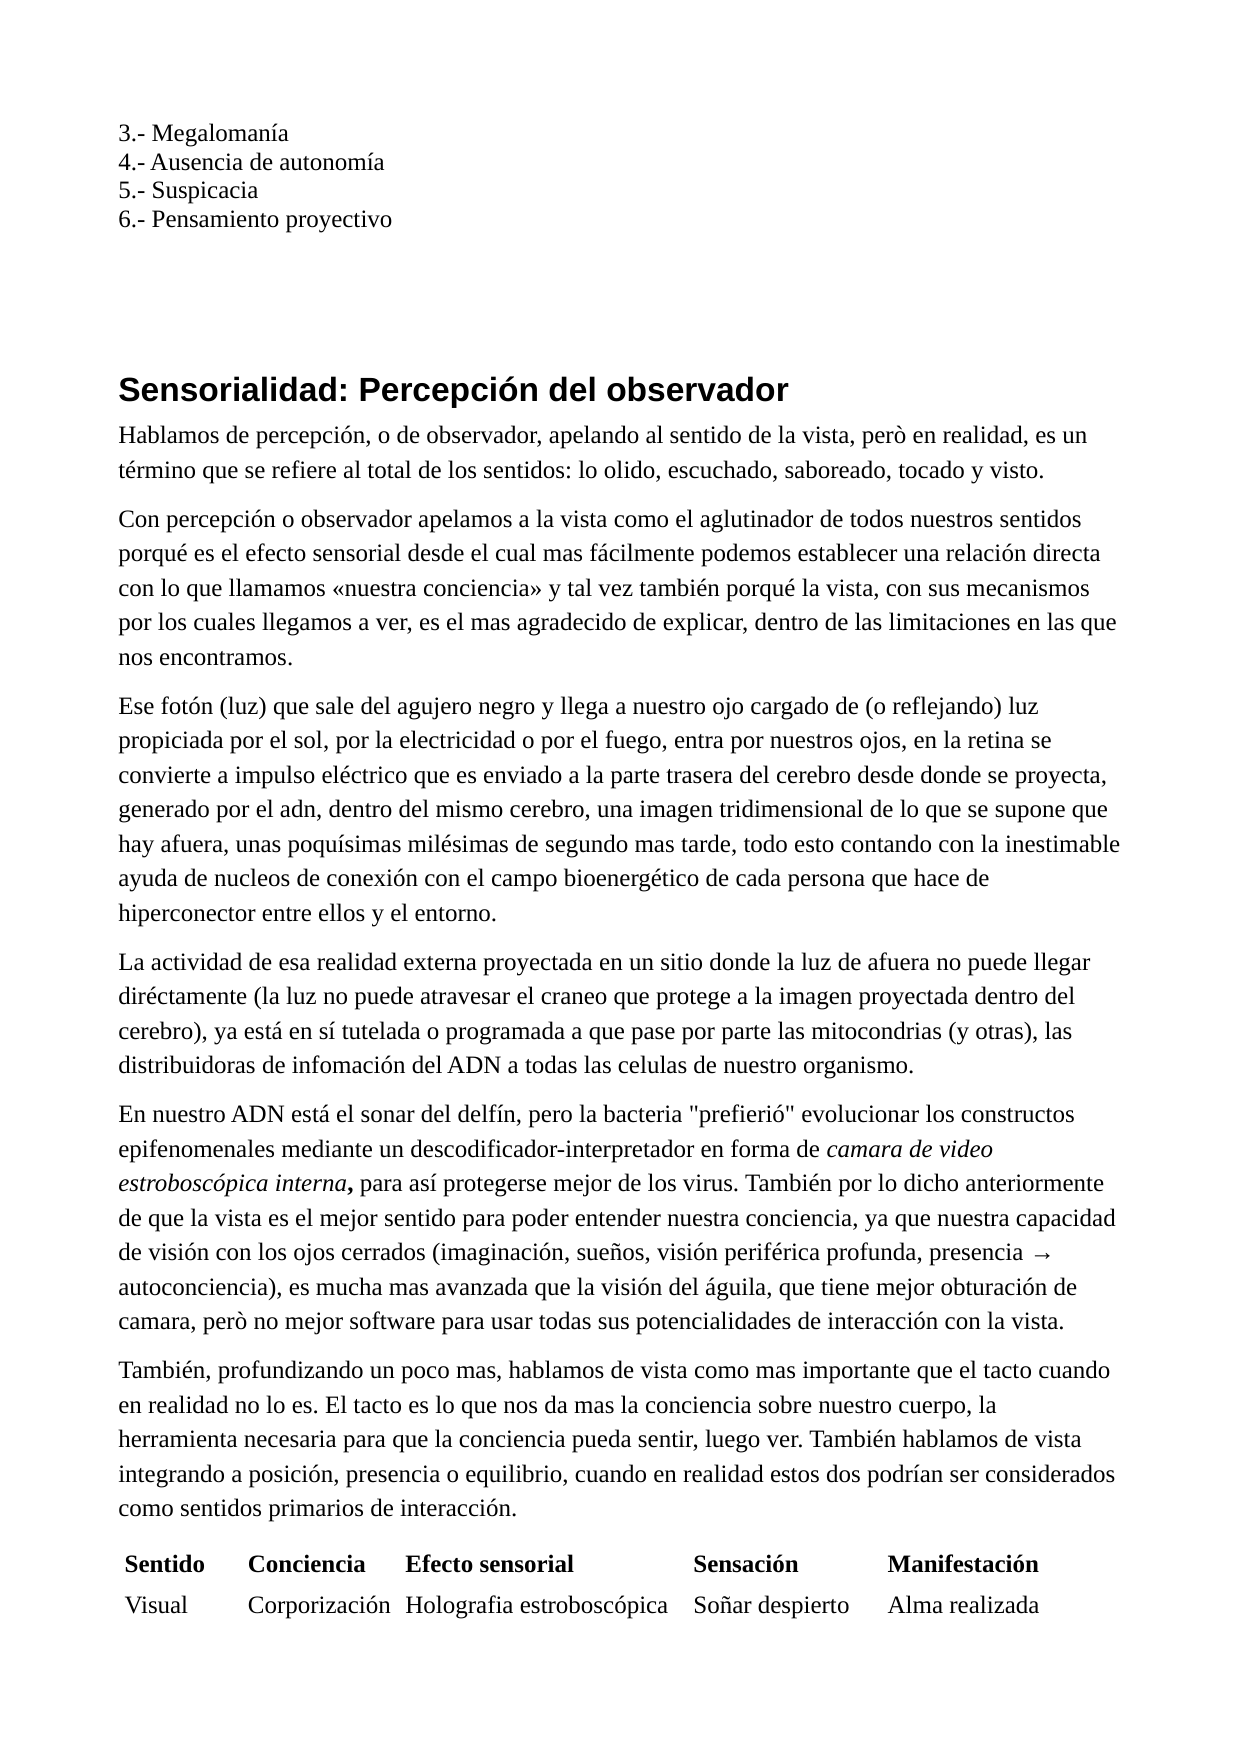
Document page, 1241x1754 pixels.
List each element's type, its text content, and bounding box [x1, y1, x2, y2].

table_cell Corporización [241, 1584, 399, 1625]
text 4.- Ausencia de autonomía [118, 147, 1122, 176]
text 5.- Suspicacia [118, 176, 1122, 204]
table_cell Alma realizada [881, 1584, 1110, 1625]
table_cell Visual [118, 1584, 241, 1625]
text La actividad de esa realidad externa proyectada en un sitio donde la luz de afuera no puede llegar diréctamente (la luz no puede atravesar el craneo que protege a la imagen proyectada dentro del cerebro), ya está en sí tutelada o programada a que pase por parte las mitocondrias (y otras), las distribuidoras de infomación del ADN a todas las celulas de nuestro organismo. [118, 947, 1122, 1079]
text 6.- Pensamiento proyectivo [118, 204, 1122, 233]
table_header Manifestación [881, 1543, 1110, 1584]
text Hablamos de percepción, o de observador, apelando al sentido de la vista, però en realidad, es un término que se refiere al total de los sentidos: lo olido, escuchado, saboreado, tocado y visto. [118, 421, 1122, 484]
table_cell Soñar despierto [687, 1584, 881, 1625]
table_header Conciencia [241, 1543, 399, 1584]
subtitle Sensorialidad: Percepción del observador [118, 369, 1122, 408]
table_header Sentido [118, 1543, 241, 1584]
text Ese fotón (luz) que sale del agujero negro y llega a nuestro ojo cargado de (o reflejando) luz propiciada por el sol, por la electricidad o por el fuego, entra por nuestros ojos, en la retina se convierte a impulso eléctrico que es enviado a la parte trasera del cerebro desde donde se proyecta, generado por el adn, dentro del mismo cerebro, una imagen tridimensional de lo que se supone que hay afuera, unas poquísimas milésimas de segundo mas tarde, todo esto contando con la inestimable ayuda de nucleos de conexión con el campo bioenergético de cada persona que hace de hiperconector entre ellos y el entorno. [118, 691, 1122, 927]
table_header Efecto sensorial [399, 1543, 687, 1584]
text En nuestro ADN está el sonar del delfín, pero la bacteria "prefierió" evolucionar los constructos epifenomenales mediante un descodificador-interpretador en forma de camara de video estroboscópica interna, para así protegerse mejor de los virus. También por lo dicho anteriormente de que la vista es el mejor sentido para poder entender nuestra conciencia, ya que nuestra capacidad de visión con los ojos cerrados (imaginación, sueños, visión periférica profunda, presencia → autoconciencia), es mucha mas avanzada que la visión del águila, que tiene mejor obturación de camara, però no mejor software para usar todas sus potencialidades de interacción con la vista. [118, 1099, 1122, 1335]
text También, profundizando un poco mas, hablamos de vista como mas importante que el tacto cuando en realidad no lo es. El tacto es lo que nos da mas la conciencia sobre nuestro cuerpo, la herramienta necesaria para que la conciencia pueda sentir, luego ver. También hablamos de vista integrando a posición, presencia o equilibrio, cuando en realidad estos dos podrían ser considerados como sentidos primarios de interacción. [118, 1355, 1122, 1522]
text 3.- Megalomanía [118, 118, 1122, 147]
table_header Sensación [687, 1543, 881, 1584]
text Con percepción o observador apelamos a la vista como el aglutinador de todos nuestros sentidos porqué es el efecto sensorial desde el cual mas fácilmente podemos establecer una relación directa con lo que llamamos «nuestra conciencia» y tal vez también porqué la vista, con sus mecanismos por los cuales llegamos a ver, es el mas agradecido de explicar, dentro de las limitaciones en las que nos encontramos. [118, 504, 1122, 671]
table_cell Holografia estroboscópica [399, 1584, 687, 1625]
